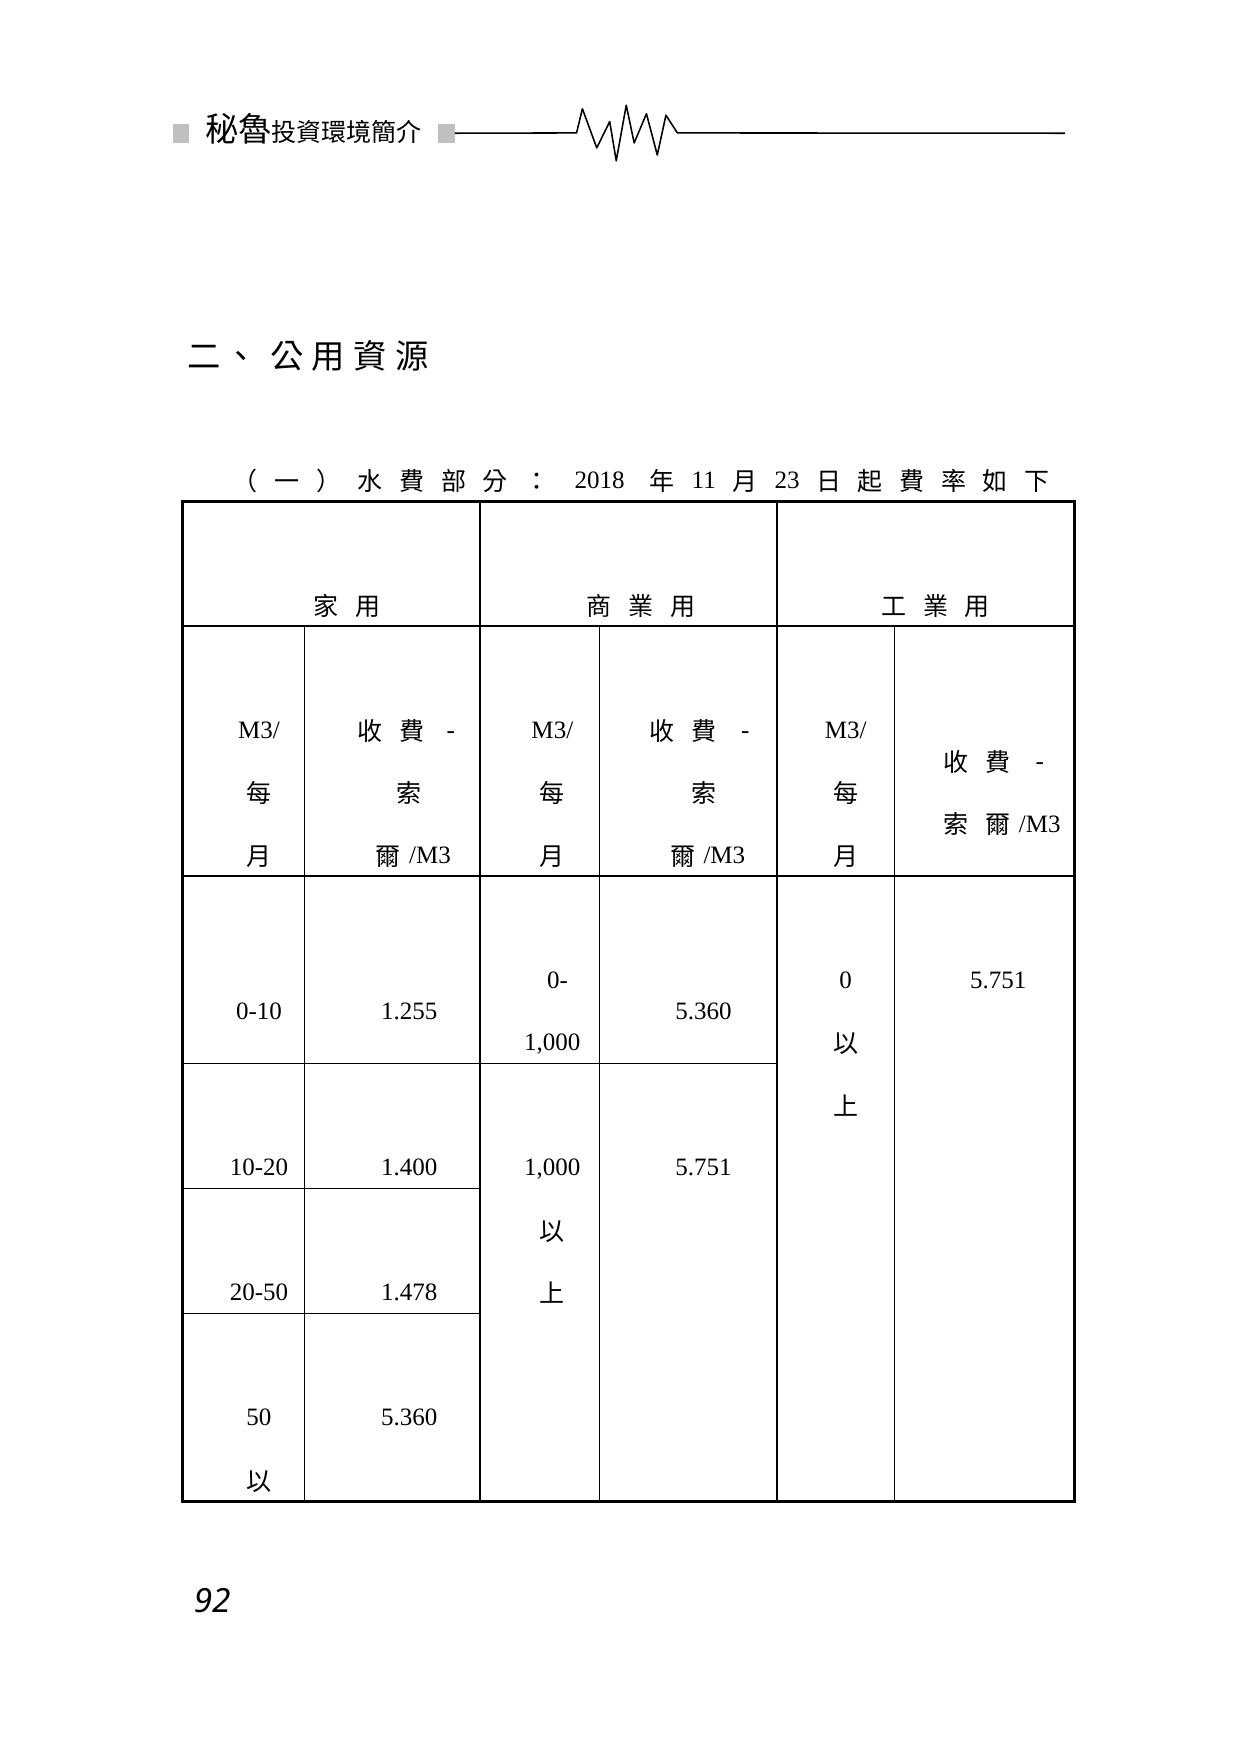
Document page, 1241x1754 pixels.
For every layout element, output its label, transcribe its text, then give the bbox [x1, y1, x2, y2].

text （一）水費部分：2018年11月23日起費率如下 [207, 438, 1058, 500]
table_cell 1.478 [305, 1189, 479, 1313]
table_cell 1.255 [305, 877, 479, 1063]
table_cell 5.751 [895, 877, 1073, 1500]
table_cell 1.400 [305, 1064, 479, 1188]
table_cell 5.360 [305, 1314, 479, 1500]
table_cell 0-1,000 [481, 877, 599, 1063]
table_cell 1,000 以上 [481, 1064, 599, 1500]
table_cell 50以 [184, 1314, 304, 1500]
table_cell M3/每月 [481, 627, 599, 875]
table_cell 收費-索爾/M3 [895, 627, 1073, 875]
text 二、公用資源 [183, 313, 1058, 375]
table_header 商業用 [481, 503, 776, 625]
table_cell 10-20 [184, 1064, 304, 1188]
table_cell 收費-索爾/M3 [600, 627, 776, 875]
table_cell M3/每月 [184, 627, 304, 875]
table_cell 0-10 [184, 877, 304, 1063]
table_header 工業用 [778, 503, 1073, 625]
table_cell 5.360 [600, 877, 776, 1063]
table_cell M3/每月 [778, 627, 894, 875]
table_cell 0以上 [778, 877, 894, 1500]
table_header 家用 [184, 503, 479, 625]
table_cell 5.751 [600, 1064, 776, 1500]
table_cell 20-50 [184, 1189, 304, 1313]
table_cell 收費-索爾/M3 [305, 627, 479, 875]
